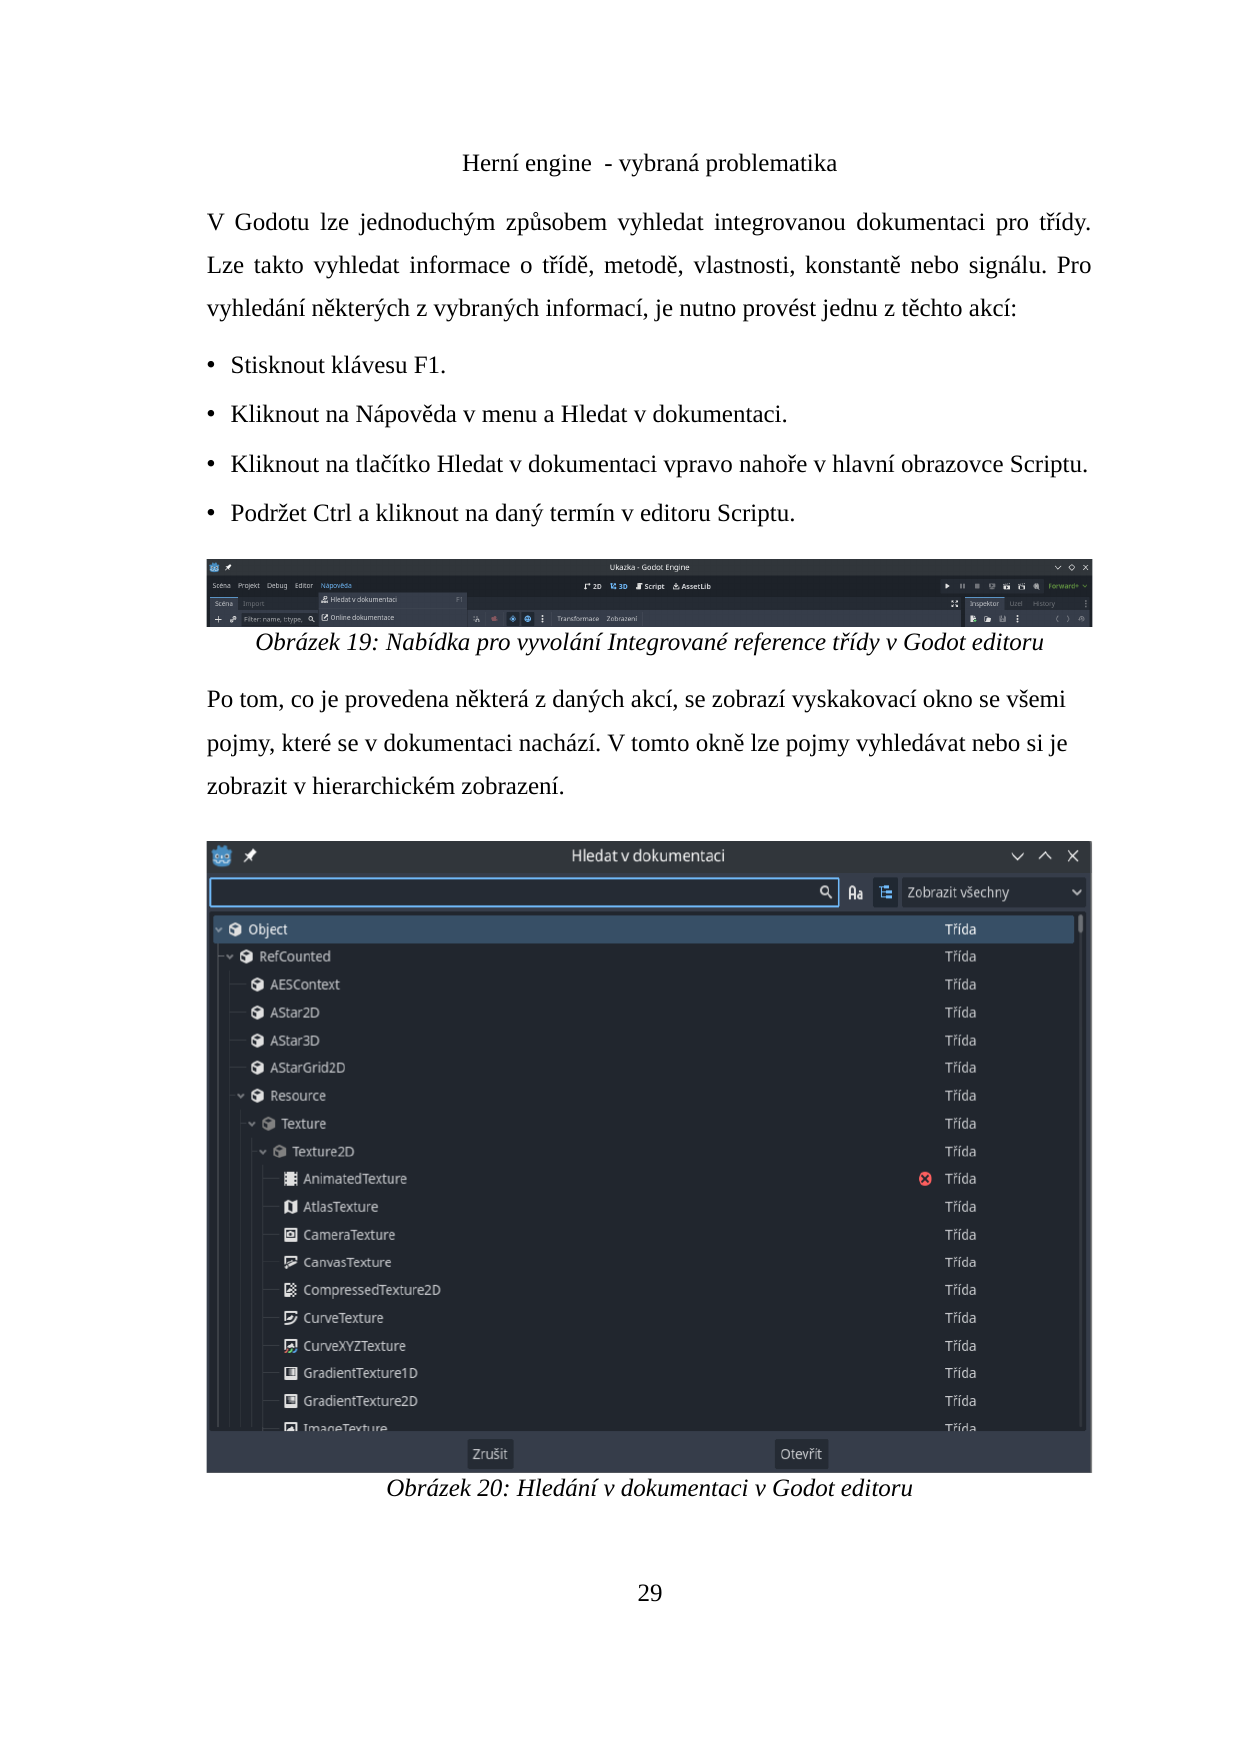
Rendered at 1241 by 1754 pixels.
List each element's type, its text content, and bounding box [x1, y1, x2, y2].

text V Godotu lze jednoduchým způsobem vyhledat integrovanou dokumentaci pro třídy. Lze takto vyhledat informace o třídě, metodě, vlastnosti, konstantě nebo signálu. Pro vyhledání některých z vybraných informací, je nutno provést jednu z těchto akcí: [207, 207, 1093, 322]
text Obrázek 20: Hledání v dokumentaci v Godot editoru [207, 1473, 1093, 1502]
picture [206, 841, 1093, 1473]
list Stisknout klávesu F1. [207, 351, 1093, 379]
text Po tom, co je provedena některá z daných akcí, se zobrazí vyskakovací okno se všemi pojmy, které se v dokumentaci nachází. V tomto okně lze pojmy vyhledávat nebo si je zobrazit v hierarchickém zobrazení. [207, 684, 1093, 799]
picture [206, 559, 1093, 627]
list Podržet Ctrl a kliknout na daný termín v editoru Scriptu. [207, 498, 1093, 526]
text Obrázek 19: Nabídka pro vyvolání Integrované reference třídy v Godot editoru [207, 627, 1093, 656]
list Kliknout na Nápověda v menu a Hledat v dokumentaci. [207, 399, 1093, 428]
list Kliknout na tlačítko Hledat v dokumentaci vpravo nahoře v hlavní obrazovce Scriptu. [207, 449, 1093, 477]
